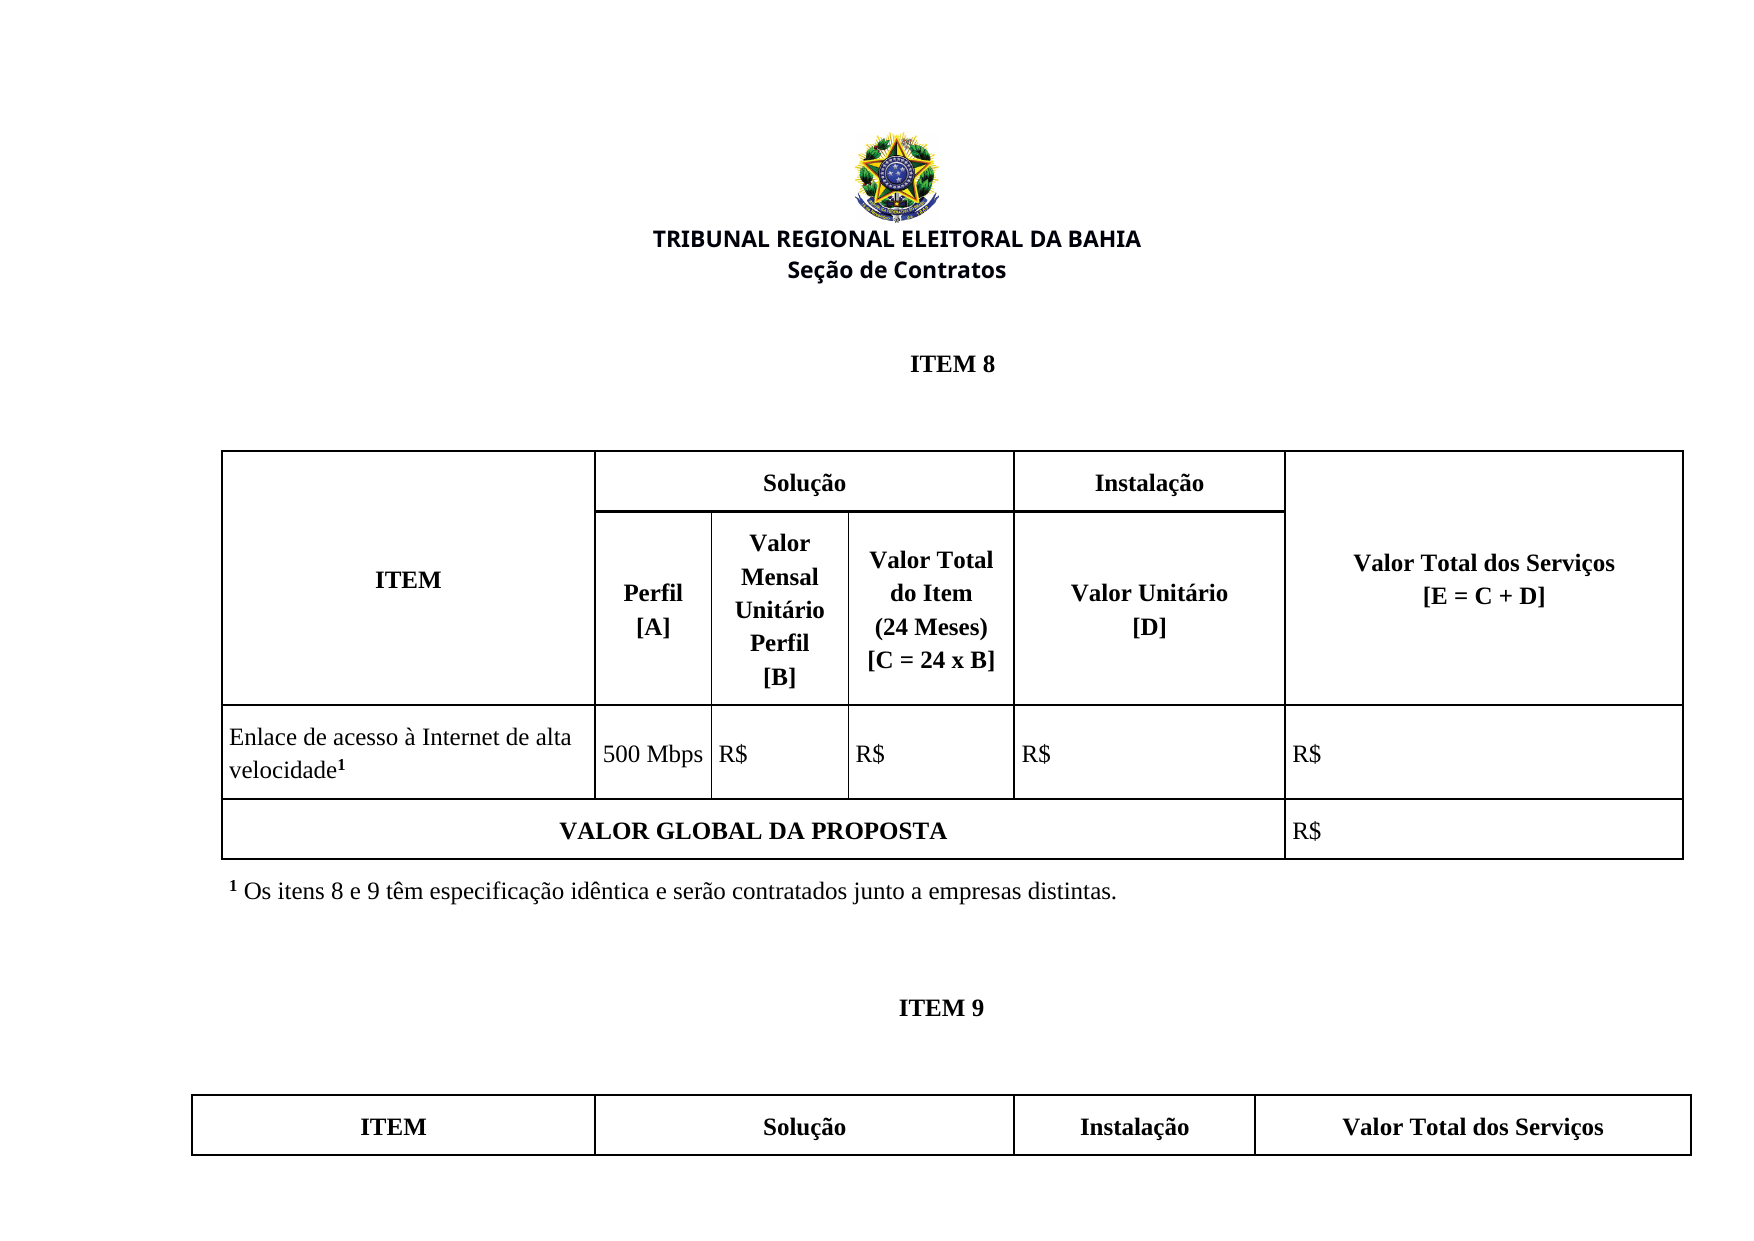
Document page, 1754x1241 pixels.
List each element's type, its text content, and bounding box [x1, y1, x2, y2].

table_cell Instalação [1015, 1096, 1254, 1154]
table_cell VALOR GLOBAL DA PROPOSTA [223, 800, 1284, 858]
table_cell [222, 392, 595, 450]
table_cell [1014, 392, 1285, 450]
table_cell Enlace de acesso à Internet de alta velocidade1 [223, 706, 594, 798]
table_cell [848, 1035, 1014, 1094]
table_cell [1285, 392, 1683, 450]
table_cell R$ [1286, 706, 1682, 798]
table_header ITEM 8 [222, 333, 1683, 392]
table_cell Valor Unitário [D] [1015, 513, 1284, 704]
table_cell R$ [849, 706, 1013, 798]
table_cell Solução [596, 452, 1013, 510]
table_header ITEM 9 [192, 977, 1691, 1035]
table_cell R$ [1015, 706, 1284, 798]
table_cell [711, 1035, 848, 1094]
table_cell Valor Total do Item (24 Meses) [C = 24 x B] [849, 513, 1013, 704]
table_cell [1014, 1035, 1255, 1094]
table_cell Perfil [A] [596, 513, 711, 704]
table_cell 1 Os itens 8 e 9 têm especificação idêntica e serão contratados junto a empresas distintas. [222, 860, 1683, 919]
table_cell ITEM [223, 452, 594, 704]
table_cell [595, 1035, 711, 1094]
table_cell Solução [596, 1096, 1013, 1154]
table_cell [595, 392, 711, 450]
table_cell [711, 392, 848, 450]
table_cell 500 Mbps [596, 706, 711, 798]
table_cell [848, 392, 1014, 450]
table_cell R$ [712, 706, 848, 798]
table_cell Valor Total dos Serviços [1256, 1096, 1690, 1154]
table_cell [192, 1035, 595, 1094]
table_cell [1255, 1035, 1691, 1094]
table_cell Valor Mensal Unitário Perfil [B] [712, 513, 848, 704]
table_cell R$ [1286, 800, 1682, 858]
table_cell ITEM [193, 1096, 594, 1154]
table_cell Instalação [1015, 452, 1284, 510]
table_cell Valor Total dos Serviços [E = C + D] [1286, 452, 1682, 704]
